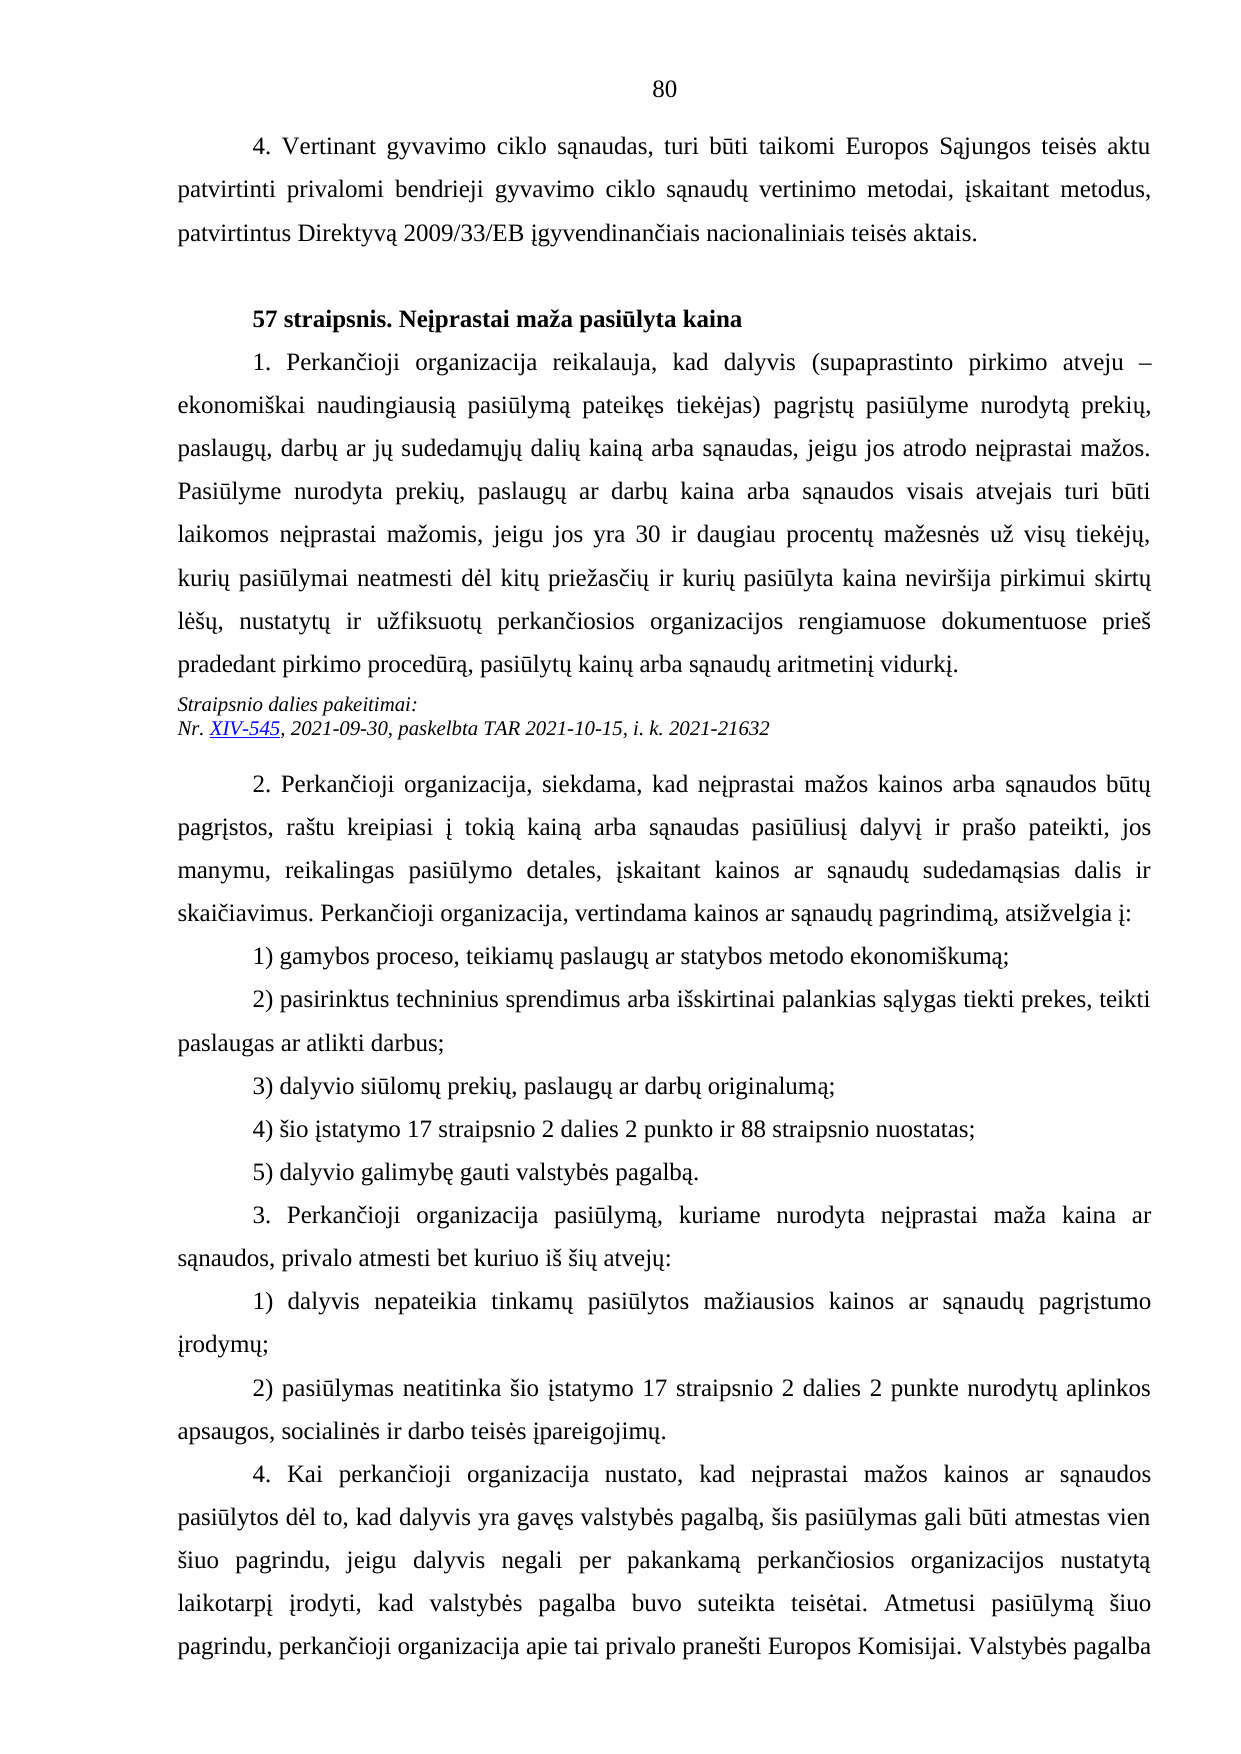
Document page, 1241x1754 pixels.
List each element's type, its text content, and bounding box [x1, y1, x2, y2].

text 4. Kai perkančioji organizacija nustato, kad neįprastai mažos kainos ar sąnaudos pasiūlytos dėl to, kad dalyvis yra gavęs valstybės pagalbą, šis pasiūlymas gali būti atmestas vien šiuo pagrindu, jeigu dalyvis negali per pakankamą perkančiosios organizacijos nustatytą laikotarpį įrodyti, kad valstybės pagalba buvo suteikta teisėtai. Atmetusi pasiūlymą šiuo pagrindu, perkančioji organizacija apie tai privalo pranešti Europos Komisijai. Valstybės pagalba [177, 1459, 1152, 1660]
text 57 straipsnis. Neįprastai maža pasiūlyta kaina [177, 304, 1152, 333]
text 3) dalyvio siūlomų prekių, paslaugų ar darbų originalumą; [177, 1071, 1152, 1099]
text 1) gamybos proceso, teikiamų paslaugų ar statybos metodo ekonomiškumą; [177, 941, 1152, 970]
text 4. Vertinant gyvavimo ciklo sąnaudas, turi būti taikomi Europos Sąjungos teisės aktu patvirtinti privalomi bendrieji gyvavimo ciklo sąnaudų vertinimo metodai, įskaitant metodus, patvirtintus Direktyvą 2009/33/EB įgyvendinančiais nacionaliniais teisės aktais. [177, 131, 1152, 246]
text 2) pasiūlymas neatitinka šio įstatymo 17 straipsnio 2 dalies 2 punkte nurodytų aplinkos apsaugos, socialinės ir darbo teisės įpareigojimų. [177, 1373, 1152, 1444]
text Straipsnio dalies pakeitimai: [177, 692, 1152, 716]
text 5) dalyvio galimybę gauti valstybės pagalbą. [177, 1157, 1152, 1186]
text 2) pasirinktus techninius sprendimus arba išskirtinai palankias sąlygas tiekti prekes, teikti paslaugas ar atlikti darbus; [177, 984, 1152, 1056]
text 2. Perkančioji organizacija, siekdama, kad neįprastai mažos kainos arba sąnaudos būtų pagrįstos, raštu kreipiasi į tokią kainą arba sąnaudas pasiūliusį dalyvį ir prašo pateikti, jos manymu, reikalingas pasiūlymo detales, įskaitant kainos ar sąnaudų sudedamąsias dalis ir skaičiavimus. Perkančioji organizacija, vertindama kainos ar sąnaudų pagrindimą, atsižvelgia į: [177, 769, 1152, 927]
text Nr. XIV-545, 2021-09-30, paskelbta TAR 2021-10-15, i. k. 2021-21632 [177, 716, 1152, 740]
text 1) dalyvis nepateikia tinkamų pasiūlytos mažiausios kainos ar sąnaudų pagrįstumo įrodymų; [177, 1286, 1152, 1358]
text 3. Perkančioji organizacija pasiūlymą, kuriame nurodyta neįprastai maža kaina ar sąnaudos, privalo atmesti bet kuriuo iš šių atvejų: [177, 1200, 1152, 1272]
text 4) šio įstatymo 17 straipsnio 2 dalies 2 punkto ir 88 straipsnio nuostatas; [177, 1114, 1152, 1143]
text 1. Perkančioji organizacija reikalauja, kad dalyvis (supaprastinto pirkimo atveju – ekonomiškai naudingiausią pasiūlymą pateikęs tiekėjas) pagrįstų pasiūlyme nurodytą prekių, paslaugų, darbų ar jų sudedamųjų dalių kainą arba sąnaudas, jeigu jos atrodo neįprastai mažos. Pasiūlyme nurodyta prekių, paslaugų ar darbų kaina arba sąnaudos visais atvejais turi būti laikomos neįprastai mažomis, jeigu jos yra 30 ir daugiau procentų mažesnės už visų tiekėjų, kurių pasiūlymai neatmesti dėl kitų priežasčių ir kurių pasiūlyta kaina neviršija pirkimui skirtų lėšų, nustatytų ir užfiksuotų perkančiosios organizacijos rengiamuose dokumentuose prieš pradedant pirkimo procedūrą, pasiūlytų kainų arba sąnaudų aritmetinį vidurkį. [177, 347, 1152, 678]
